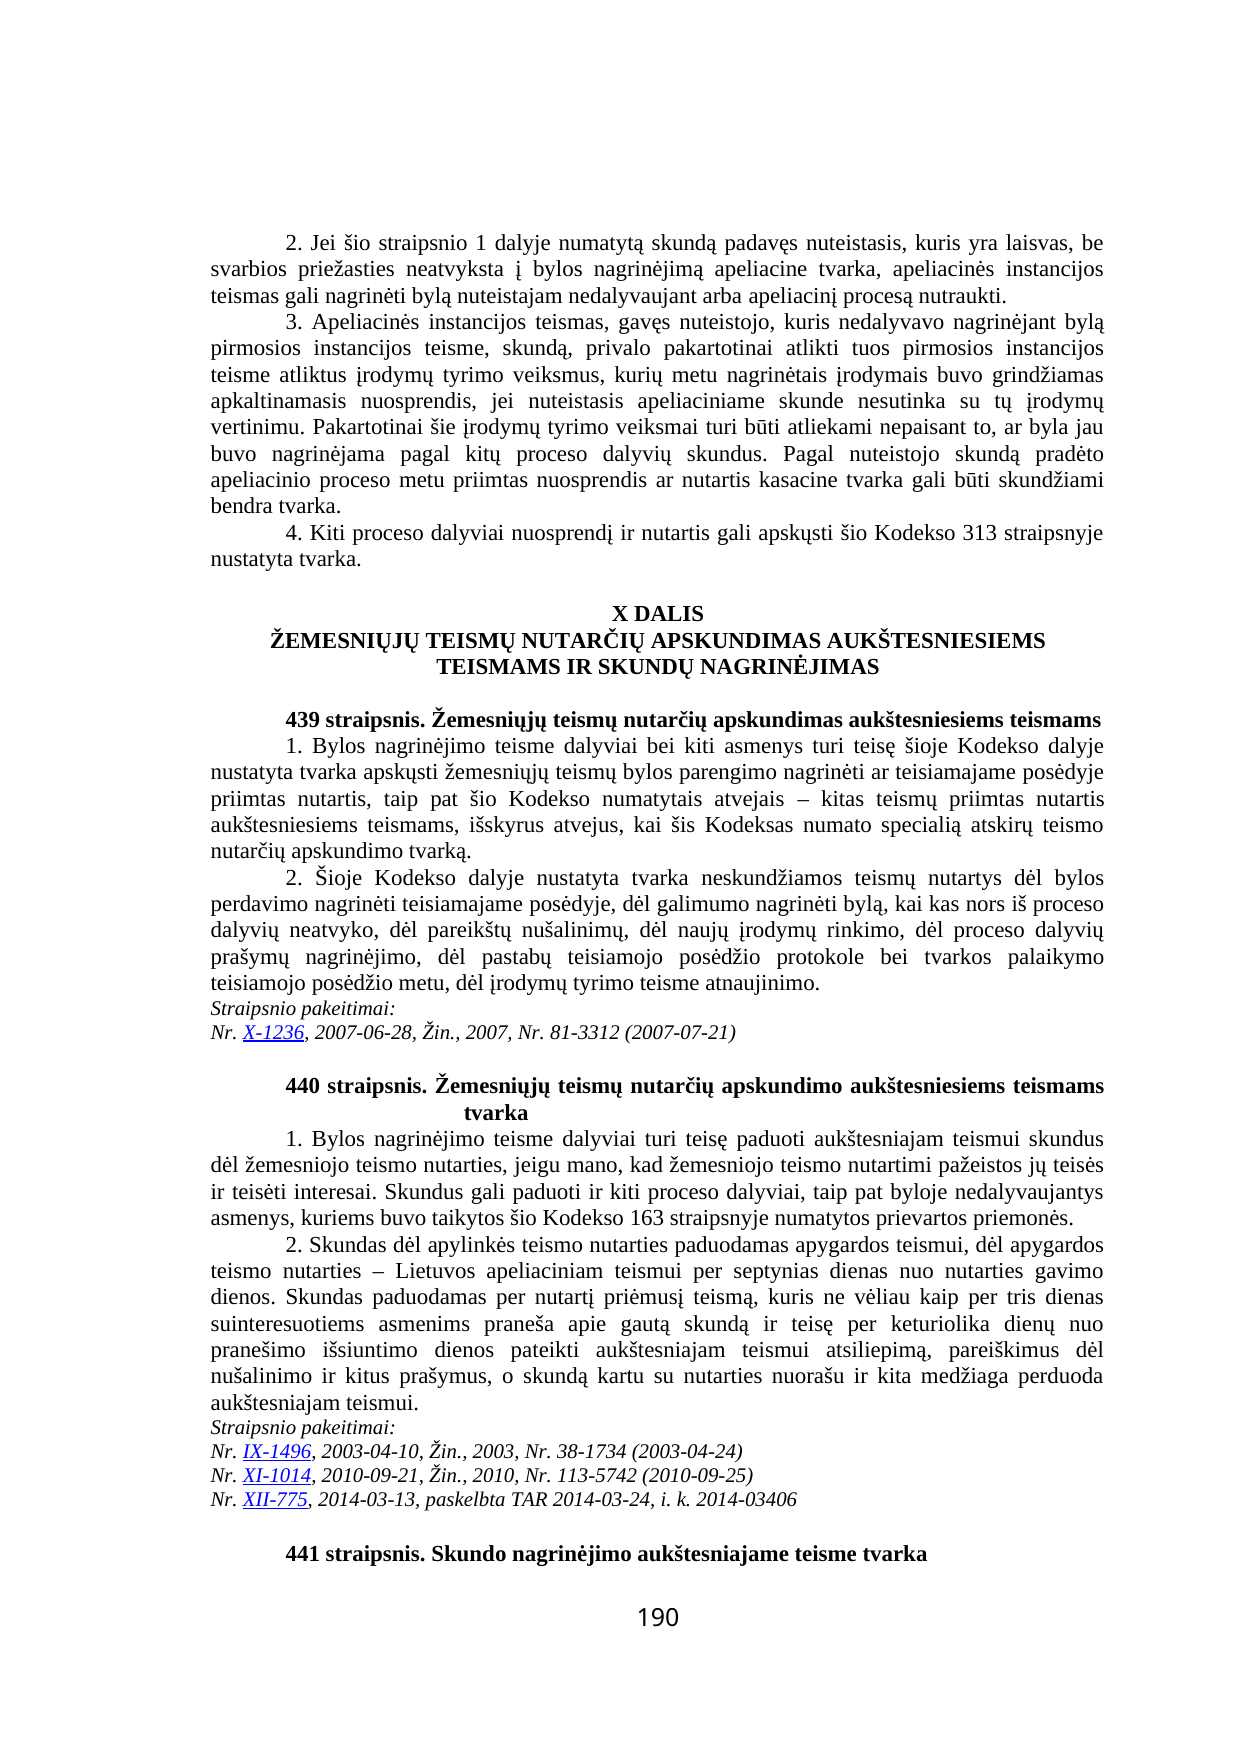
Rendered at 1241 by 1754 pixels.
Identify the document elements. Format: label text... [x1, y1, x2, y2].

text 3. Apeliacinės instancijos teismas, gavęs nuteistojo, kuris nedalyvavo nagrinėjant bylą pirmosios instancijos teisme, skundą, privalo pakartotinai atlikti tuos pirmosios instancijos teisme atliktus įrodymų tyrimo veiksmus, kurių metu nagrinėtais įrodymais buvo grindžiamas apkaltinamasis nuosprendis, jei nuteistasis apeliaciniame skunde nesutinka su tų įrodymų vertinimu. Pakartotinai šie įrodymų tyrimo veiksmai turi būti atliekami nepaisant to, ar byla jau buvo nagrinėjama pagal kitų proceso dalyvių skundus. Pagal nuteistojo skundą pradėto apeliacinio proceso metu priimtas nuosprendis ar nutartis kasacine tvarka gali būti skundžiami bendra tvarka. [210, 308, 1105, 519]
text 441 straipsnis. Skundo nagrinėjimo aukštesniajame teisme tvarka [210, 1540, 1105, 1566]
text 1. Bylos nagrinėjimo teisme dalyviai bei kiti asmenys turi teisę šioje Kodekso dalyje nustatyta tvarka apskųsti žemesniųjų teismų bylos parengimo nagrinėti ar teisiamajame posėdyje priimtas nutartis, taip pat šio Kodekso numatytais atvejais – kitas teismų priimtas nutartis aukštesniesiems teismams, išskyrus atvejus, kai šis Kodeksas numato specialią atskirų teismo nutarčių apskundimo tvarką. [210, 732, 1105, 864]
text 2. Šioje Kodekso dalyje nustatyta tvarka neskundžiamos teismų nutartys dėl bylos perdavimo nagrinėti teisiamajame posėdyje, dėl galimumo nagrinėti bylą, kai kas nors iš proceso dalyvių neatvyko, dėl pareikštų nušalinimų, dėl naujų įrodymų rinkimo, dėl proceso dalyvių prašymų nagrinėjimo, dėl pastabų teisiamojo posėdžio protokole bei tvarkos palaikymo teisiamojo posėdžio metu, dėl įrodymų tyrimo teisme atnaujinimo. [210, 864, 1105, 996]
text Nr. XII-775, 2014-03-13, paskelbta TAR 2014-03-24, i. k. 2014-03406 [210, 1487, 1105, 1511]
text 2. Skundas dėl apylinkės teismo nutarties paduodamas apygardos teismui, dėl apygardos teismo nutarties – Lietuvos apeliaciniam teismui per septynias dienas nuo nutarties gavimo dienos. Skundas paduodamas per nutartį priėmusį teismą, kuris ne vėliau kaip per tris dienas suinteresuotiems asmenims praneša apie gautą skundą ir teisę per keturiolika dienų nuo pranešimo išsiuntimo dienos pateikti aukštesniajam teismui atsiliepimą, pareiškimus dėl nušalinimo ir kitus prašymus, o skundą kartu su nutarties nuorašu ir kita medžiaga perduoda aukštesniajam teismui. [210, 1231, 1105, 1415]
text 4. Kiti proceso dalyviai nuosprendį ir nutartis gali apskųsti šio Kodekso 313 straipsnyje nustatyta tvarka. [210, 519, 1105, 572]
text Straipsnio pakeitimai: [210, 1415, 1105, 1439]
text Nr. XI-1014, 2010-09-21, Žin., 2010, Nr. 113-5742 (2010-09-25) [210, 1463, 1105, 1487]
subtitle X dalis [210, 600, 1105, 627]
text Nr. IX-1496, 2003-04-10, Žin., 2003, Nr. 38-1734 (2003-04-24) [210, 1439, 1105, 1463]
text 440 straipsnis. Žemesniųjų teismų nutarčių apskundimo aukštesniesiems teismams tvarka [285, 1072, 1105, 1125]
text 2. Jei šio straipsnio 1 dalyje numatytą skundą padavęs nuteistasis, kuris yra laisvas, be svarbios priežasties neatvyksta į bylos nagrinėjimą apeliacine tvarka, apeliacinės instancijos teismas gali nagrinėti bylą nuteistajam nedalyvaujant arba apeliacinį procesą nutraukti. [210, 229, 1105, 308]
text 1. Bylos nagrinėjimo teisme dalyviai turi teisę paduoti aukštesniajam teismui skundus dėl žemesniojo teismo nutarties, jeigu mano, kad žemesniojo teismo nutartimi pažeistos jų teisės ir teisėti interesai. Skundus gali paduoti ir kiti proceso dalyviai, taip pat byloje nedalyvaujantys asmenys, kuriems buvo taikytos šio Kodekso 163 straipsnyje numatytos prievartos priemonės. [210, 1125, 1105, 1231]
text Nr. X-1236, 2007-06-28, Žin., 2007, Nr. 81-3312 (2007-07-21) [210, 1020, 1105, 1044]
text Straipsnio pakeitimai: [210, 996, 1105, 1020]
text 439 straipsnis. Žemesniųjų teismų nutarčių apskundimas aukštesniesiems teismams [285, 706, 1105, 732]
text Žemesniųjų teismų nutarčių apskundimas aukštesniesiems teismams ir skundų nagrinėjimas [210, 627, 1105, 679]
